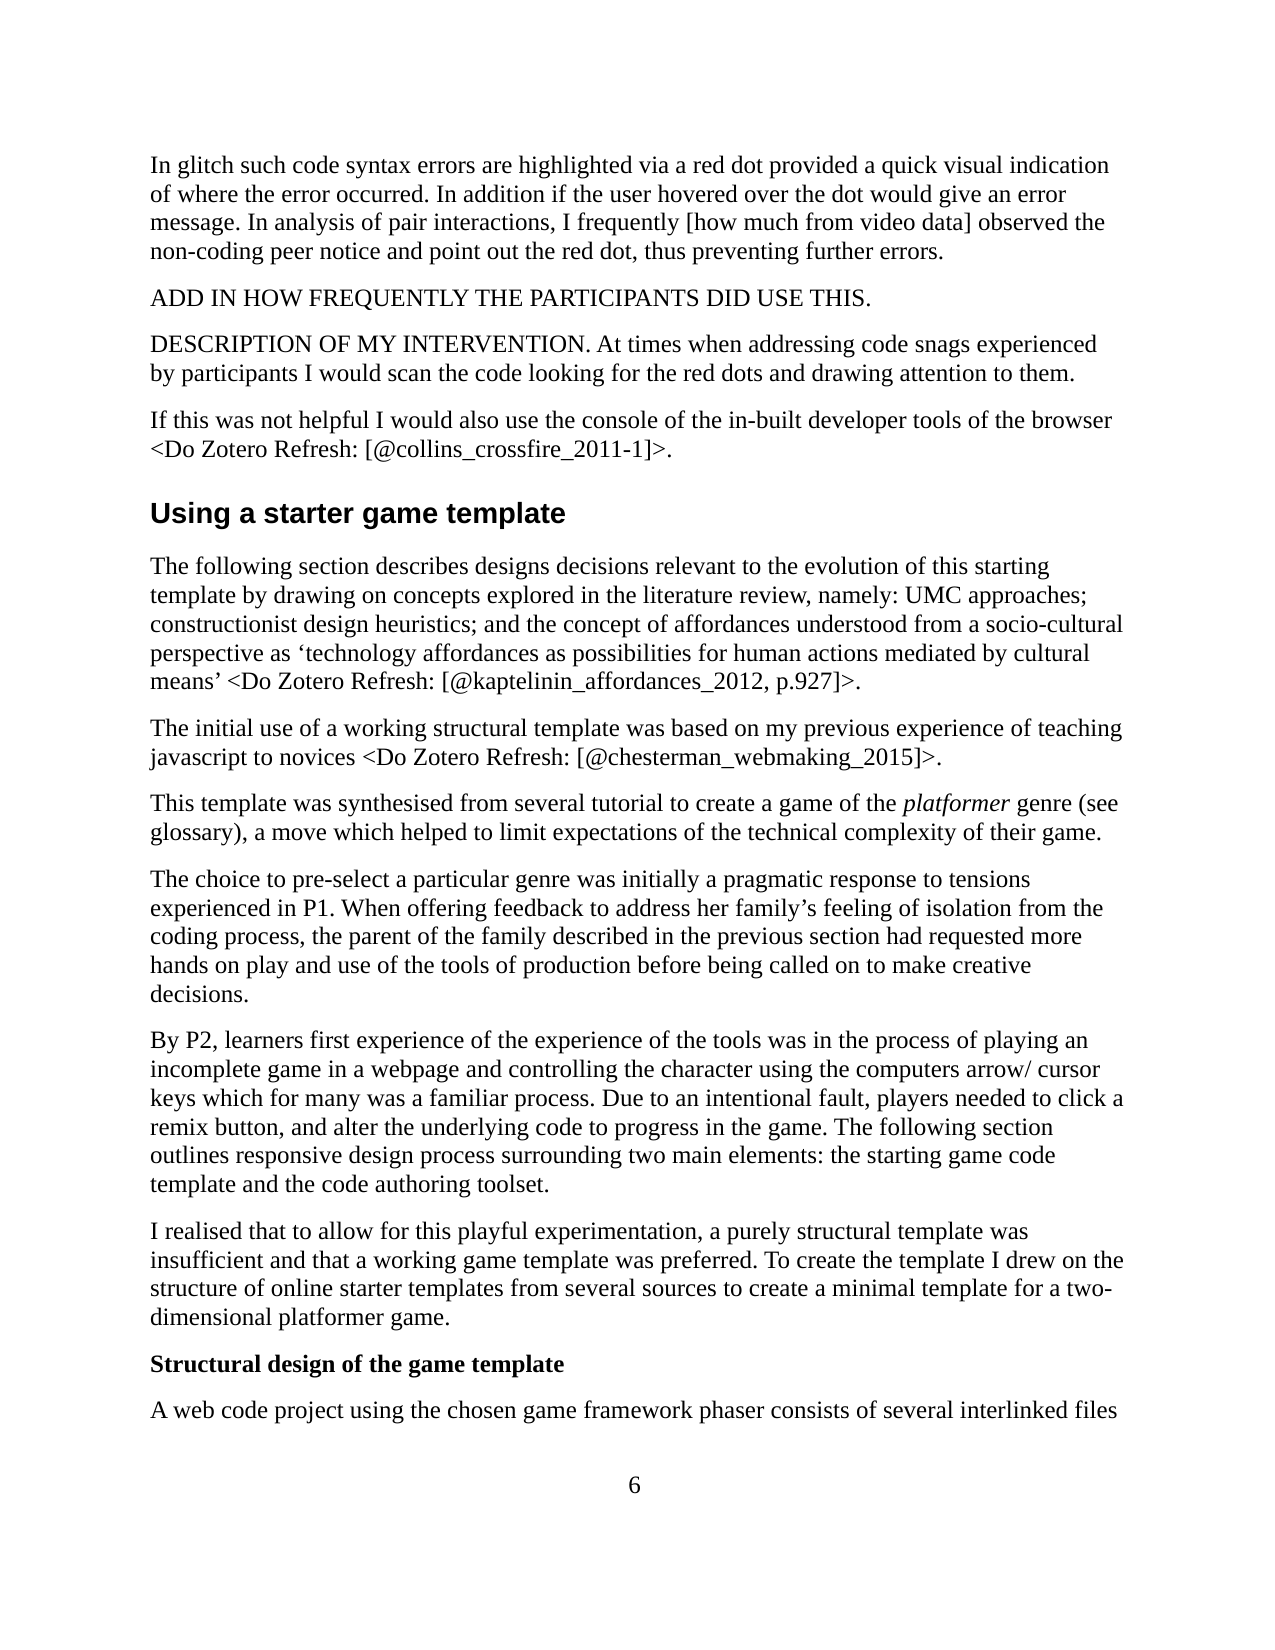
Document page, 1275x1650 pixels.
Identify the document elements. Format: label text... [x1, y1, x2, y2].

text The following section describes designs decisions relevant to the evolution of this starting template by drawing on concepts explored in the literature review, namely: UMC approaches; constructionist design heuristics; and the concept of affordances understood from a socio-cultural perspective as ‘technology affordances as possibilities for human actions mediated by cultural means’ <Do Zotero Refresh: [@kaptelinin_affordances_2012, p.927]>. [150, 551, 1125, 695]
text I realised that to allow for this playful experimentation, a purely structural template was insufficient and that a working game template was preferred. To create the template I drew on the structure of online starter templates from several sources to create a minimal template for a two-dimensional platformer game. [150, 1216, 1125, 1331]
text The choice to pre-select a particular genre was initially a pragmatic response to tensions experienced in P1. When offering feedback to address her family’s feeling of isolation from the coding process, the parent of the family described in the previous section had requested more hands on play and use of the tools of production before being called on to make creative decisions. [150, 864, 1125, 1008]
text This template was synthesised from several tutorial to create a game of the platformer genre (see glossary), a move which helped to limit expectations of the technical complexity of their game. [150, 788, 1125, 846]
text The initial use of a working structural template was based on my previous experience of teaching javascript to novices <Do Zotero Refresh: [@chesterman_webmaking_2015]>. [150, 713, 1125, 771]
text If this was not helpful I would also use the console of the in-built developer tools of the browser <Do Zotero Refresh: [@collins_crossfire_2011-1]>. [150, 405, 1125, 462]
text By P2, learners first experience of the experience of the tools was in the process of playing an incomplete game in a webpage and controlling the character using the computers arrow/ cursor keys which for many was a familiar process. Due to an intentional fault, players needed to click a remix button, and alter the underlying code to progress in the game. The following section outlines responsive design process surrounding two main elements: the starting game code template and the code authoring toolset. [150, 1026, 1125, 1198]
text DESCRIPTION OF MY INTERVENTION. At times when addressing code snags experienced by participants I would scan the code looking for the red dots and drawing attention to them. [150, 329, 1125, 387]
text In glitch such code syntax errors are highlighted via a red dot provided a quick visual indication of where the error occurred. In addition if the user hovered over the dot would give an error message. In analysis of pair interactions, I frequently [how much from video data] observed the non-coding peer notice and point out the red dot, thus preventing further errors. [150, 150, 1125, 265]
subtitle Using a starter game template [150, 496, 1125, 530]
text ADD IN HOW FREQUENTLY THE PARTICIPANTS DID USE THIS. [150, 283, 1125, 312]
text Structural design of the game template [150, 1349, 1125, 1378]
text A web code project using the chosen game framework phaser consists of several interlinked files [150, 1396, 1125, 1424]
